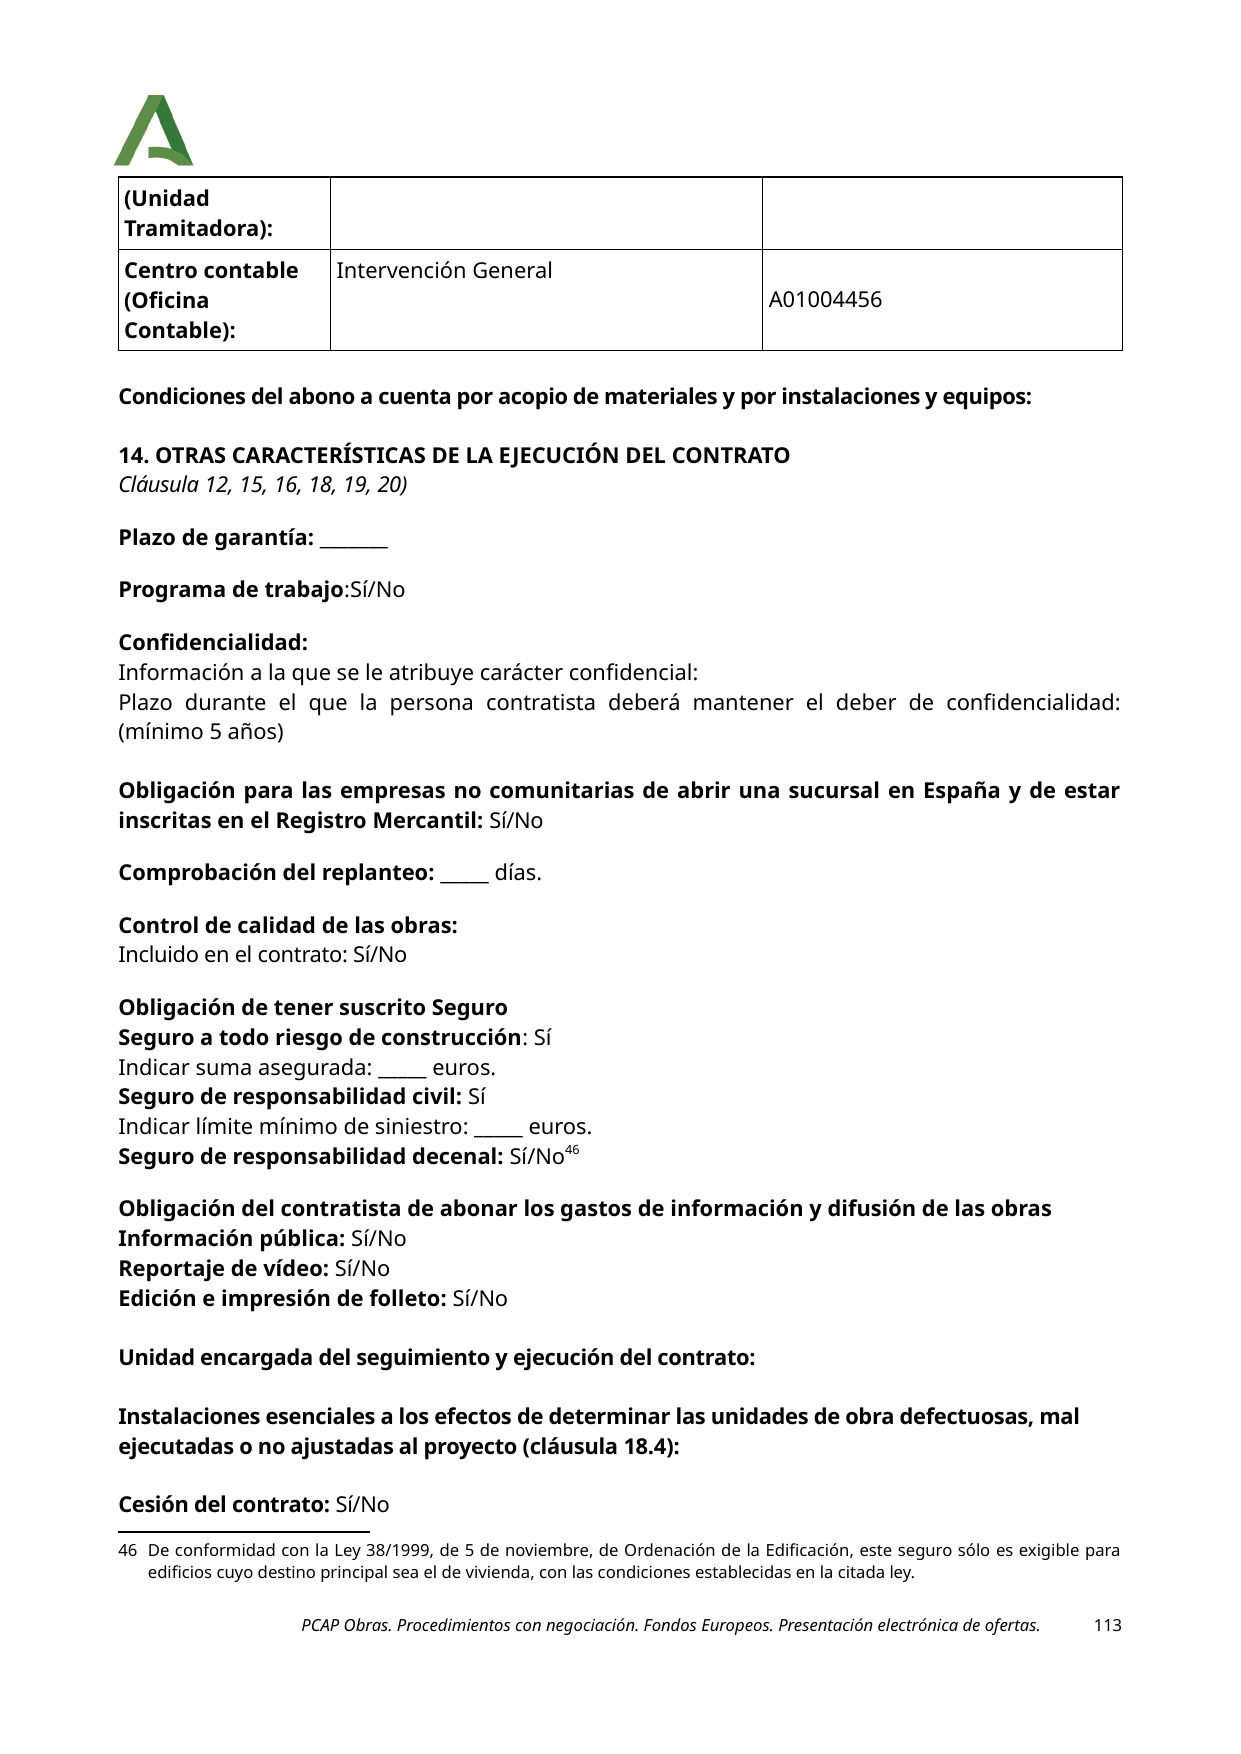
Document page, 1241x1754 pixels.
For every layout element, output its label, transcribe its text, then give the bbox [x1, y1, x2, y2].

text Obligación del contratista de abonar los gastos de información y difusión de las obras [118, 1193, 1122, 1223]
text Seguro de responsabilidad decenal: Sí/No [118, 1141, 1122, 1171]
text Reportaje de vídeo: Sí/No [118, 1253, 1122, 1283]
text Obligación de tener suscrito Seguro [118, 992, 1122, 1022]
text Obligación para las empresas no comunitarias de abrir una sucursal en España y de estar inscritas en el Registro Mercantil: Sí/No [118, 775, 1122, 834]
text Incluido en el contrato: Sí/No [118, 939, 1122, 969]
text Plazo durante el que la persona contratista deberá mantener el deber de confidencialidad: (mínimo 5 años) [118, 687, 1122, 746]
picture [109, 90, 198, 170]
text Plazo de garantía: _______ [118, 522, 1122, 552]
text Indicar suma asegurada: _____ euros. [118, 1052, 1122, 1081]
text Seguro de responsabilidad civil: Sí [118, 1081, 1122, 1111]
text Información a la que se le atribuye carácter confidencial: [118, 657, 1122, 687]
text De conformidad con la Ley 38/1999, de 5 de noviembre, de Ordenación de la Edificación, este seguro sólo es exigible para edificios cuyo destino principal sea el de vivienda, con las condiciones establecidas en la citada ley. [118, 1538, 1122, 1584]
table_cell (Unidad Tramitadora): [119, 178, 330, 248]
table_cell A01004456 [763, 250, 1122, 350]
text Seguro a todo riesgo de construcción: Sí [118, 1022, 1122, 1052]
text Instalaciones esenciales a los efectos de determinar las unidades de obra defectuosas, mal ejecutadas o no ajustadas al proyecto (cláusula 18.4): [118, 1401, 1122, 1461]
text Comprobación del replanteo: _____ días. [118, 857, 1122, 887]
text Indicar límite mínimo de siniestro: _____ euros. [118, 1111, 1122, 1141]
text Cesión del contrato: Sí/No [118, 1489, 1122, 1519]
text Condiciones del abono a cuenta por acopio de materiales y por instalaciones y equipos: [118, 381, 1122, 411]
text Programa de trabajo:Sí/No [118, 574, 1122, 604]
text Confidencialidad: [118, 627, 1122, 657]
text 14. OTRAS CARACTERÍSTICAS DE LA EJECUCIÓN DEL CONTRATO [118, 440, 1122, 469]
table_cell [763, 178, 1122, 248]
table_cell Centro contable (Oficina Contable): [119, 250, 330, 350]
text Unidad encargada del seguimiento y ejecución del contrato: [118, 1342, 1122, 1372]
text Control de calidad de las obras: [118, 910, 1122, 939]
table_cell [331, 178, 762, 248]
table_cell Intervención General [331, 250, 762, 350]
text Información pública: Sí/No [118, 1223, 1122, 1253]
text Cláusula 12, 15, 16, 18, 19, 20) [118, 469, 1122, 499]
text Edición e impresión de folleto: Sí/No [118, 1283, 1122, 1313]
